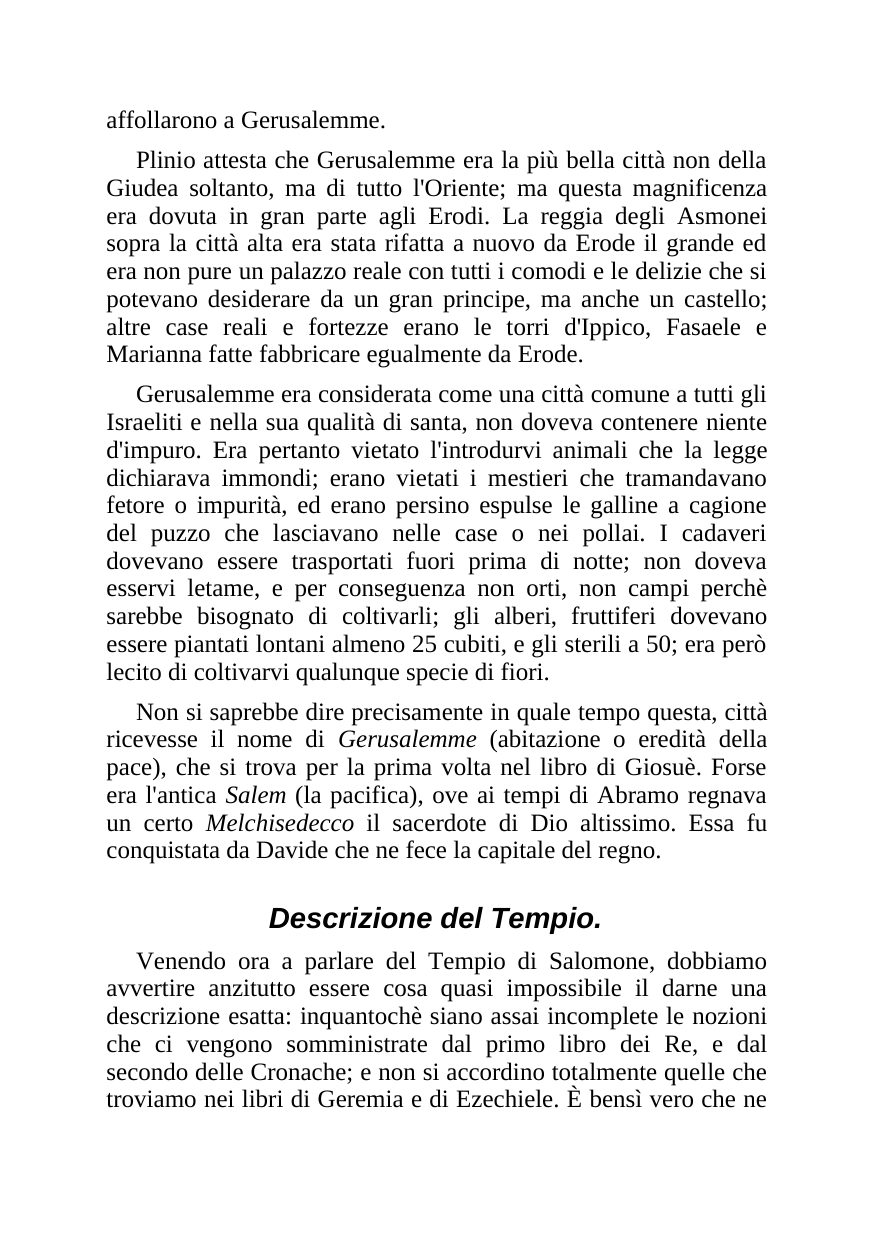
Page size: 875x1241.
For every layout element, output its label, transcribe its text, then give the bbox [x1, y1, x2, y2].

subtitle Descrizione del Tempio. [106, 902, 768, 934]
text Plinio attesta che Gerusalemme era la più bella città non della Giudea soltanto, ma di tutto l'Oriente; ma questa magnificenza era dovuta in gran parte agli Erodi. La reggia degli Asmonei sopra la città alta era stata rifatta a nuovo da Erode il grande ed era non pure un palazzo reale con tutti i comodi e le delizie che si potevano desiderare da un gran principe, ma anche un castello; altre case reali e fortezze erano le torri d'Ippico, Fasaele e Marianna fatte fabbricare egualmente da Erode. [106, 146, 768, 368]
text Gerusalemme era considerata come una città comune a tutti gli Israeliti e nella sua qualità di santa, non doveva contenere niente d'impuro. Era pertanto vietato l'introdurvi animali che la legge dichiarava immondi; erano vietati i mestieri che tramandavano fetore o impurità, ed erano persino espulse le galline a cagione del puzzo che lasciavano nelle case o nei pollai. I cadaveri dovevano essere trasportati fuori prima di notte; non doveva esservi letame, e per conseguenza non orti, non campi perchè sarebbe bisognato di coltivarli; gli alberi, fruttiferi dovevano essere piantati lontani almeno 25 cubiti, e gli sterili a 50; era però lecito di coltivarvi qualunque specie di fiori. [106, 381, 768, 685]
text Non si saprebbe dire precisamente in quale tempo questa, città ricevesse il nome di Gerusalemme (abitazione o eredità della pace), che si trova per la prima volta nel libro di Giosuè. Forse era l'antica Salem (la pacifica), ove ai tempi di Abramo regnava un certo Melchisedecco il sacerdote di Dio altissimo. Essa fu conquistata da Davide che ne fece la capitale del regno. [106, 698, 768, 864]
text affollarono a Gerusalemme. [106, 106, 768, 134]
text Venendo ora a parlare del Tempio di Salomone, dobbiamo avvertire anzitutto essere cosa quasi impossibile il darne una descrizione esatta: inquantochè siano assai incomplete le nozioni che ci vengono somministrate dal primo libro dei Re, e dal secondo delle Cronache; e non si accordino totalmente quelle che troviamo nei libri di Geremia e di Ezechiele. È bensì vero che ne [106, 947, 768, 1113]
